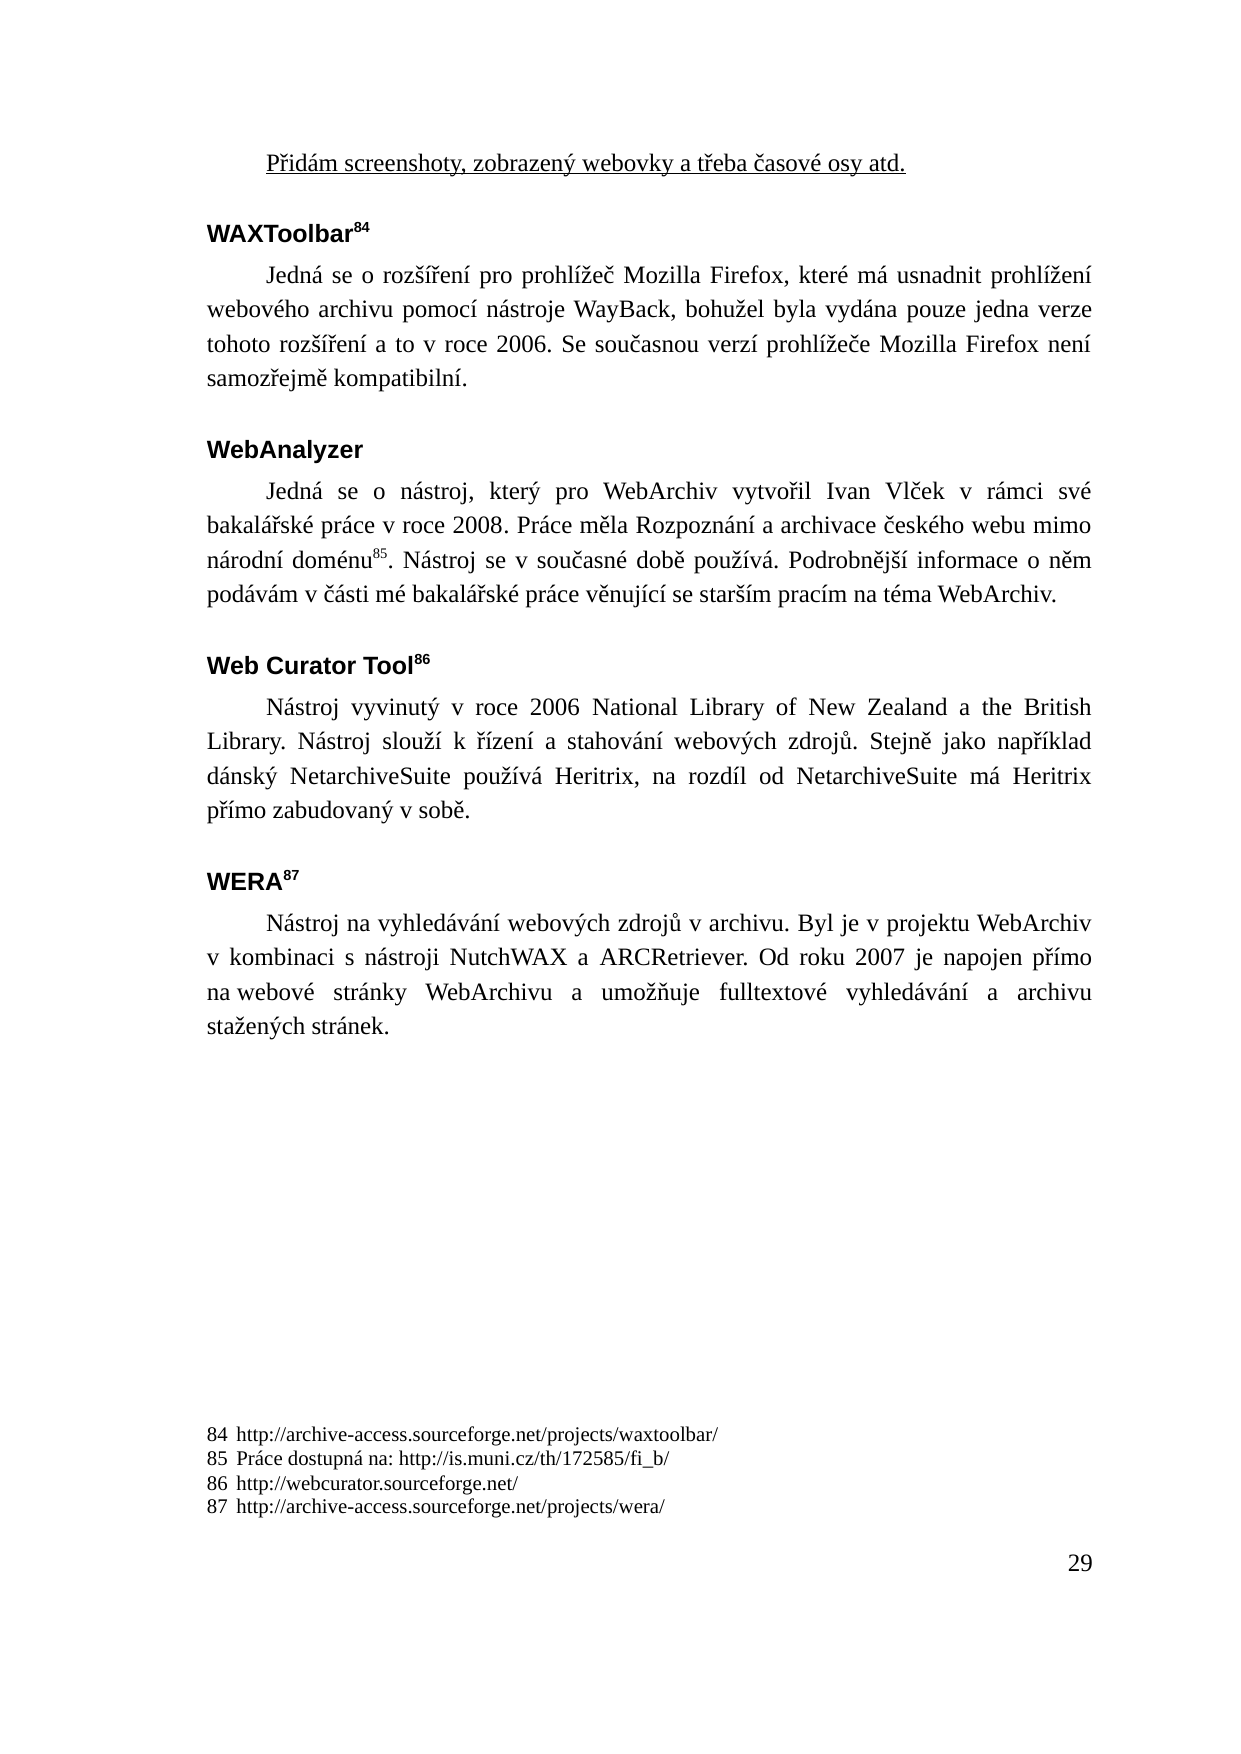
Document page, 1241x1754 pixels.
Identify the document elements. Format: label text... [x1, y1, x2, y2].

text Nástroj vyvinutý v roce 2006 National Library of New Zealand a the British Library. Nástroj slouží k řízení a stahování webových zdrojů. Stejně jako například dánský NetarchiveSuite používá Heritrix, na rozdíl od NetarchiveSuite má Heritrix přímo zabudovaný v sobě. [207, 692, 1093, 824]
text http://archive-access.sourceforge.net/projects/wera/ [207, 1494, 1093, 1518]
subtitle WERA [207, 867, 1093, 895]
text Jedná se o rozšíření pro prohlížeč Mozilla Firefox, které má usnadnit prohlížení webového archivu pomocí nástroje WayBack, bohužel byla vydána pouze jedna verze tohoto rozšíření a to v roce 2006. Se současnou verzí prohlížeče Mozilla Firefox není samozřejmě kompatibilní. [207, 260, 1093, 392]
subtitle WebAnalyzer [207, 435, 1093, 463]
text Přidám screenshoty, zobrazený webovky a třeba časové osy atd. [207, 148, 1093, 176]
text http://archive-access.sourceforge.net/projects/waxtoolbar/ [207, 1422, 1093, 1446]
text Jedná se o nástroj, který pro WebArchiv vytvořil Ivan Vlček v rámci své bakalářské práce v roce 2008. Práce měla Rozpoznání a archivace českého webu mimo národní doménu. Nástroj se v současné době používá. Podrobnější informace o něm podávám v části mé bakalářské práce věnující se starším pracím na téma WebArchiv. [207, 476, 1093, 608]
text Nástroj na vyhledávání webových zdrojů v archivu. Byl je v projektu WebArchiv v kombinaci s nástroji NutchWAX a ARCRetriever. Od roku 2007 je napojen přímo na webové stránky WebArchivu a umožňuje fulltextové vyhledávání a archivu stažených stránek. [207, 908, 1093, 1040]
subtitle Web Curator Tool [207, 651, 1093, 679]
subtitle WAXToolbar [207, 219, 1093, 248]
text http://webcurator.sourceforge.net/ [207, 1470, 1093, 1494]
text Práce dostupná na: http://is.muni.cz/th/172585/fi_b/ [207, 1446, 1093, 1470]
